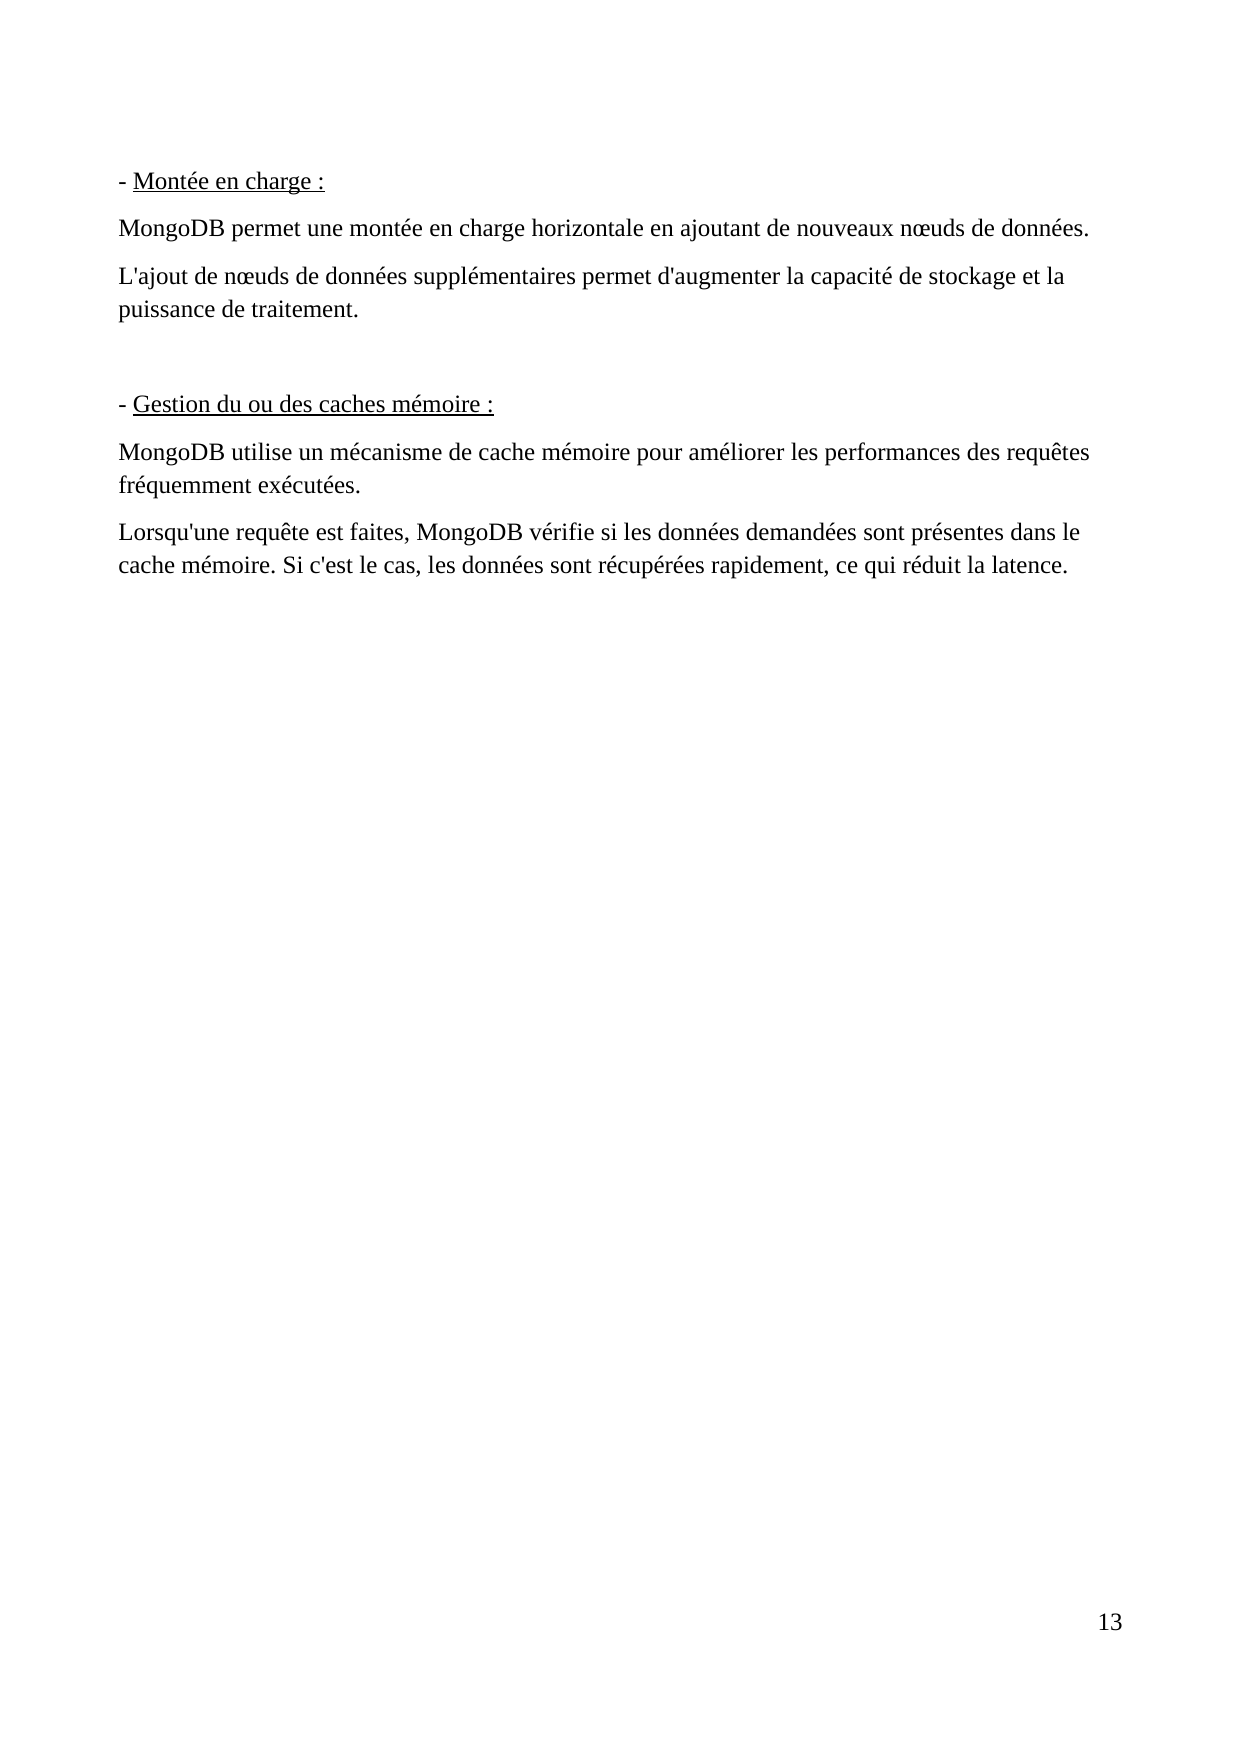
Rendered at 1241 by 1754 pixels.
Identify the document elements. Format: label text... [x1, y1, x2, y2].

text L'ajout de nœuds de données supplémentaires permet d'augmenter la capacité de stockage et la puissance de traitement. [118, 261, 1122, 323]
text MongoDB utilise un mécanisme de cache mémoire pour améliorer les performances des requêtes fréquemment exécutées. [118, 437, 1122, 498]
text MongoDB permet une montée en charge horizontale en ajoutant de nouveaux nœuds de données. [118, 213, 1122, 242]
text Lorsqu'une requête est faites, MongoDB vérifie si les données demandées sont présentes dans le cache mémoire. Si c'est le cas, les données sont récupérées rapidement, ce qui réduit la latence. [118, 517, 1122, 579]
text - Montée en charge : [118, 166, 1122, 194]
text - Gestion du ou des caches mémoire : [118, 389, 1122, 418]
